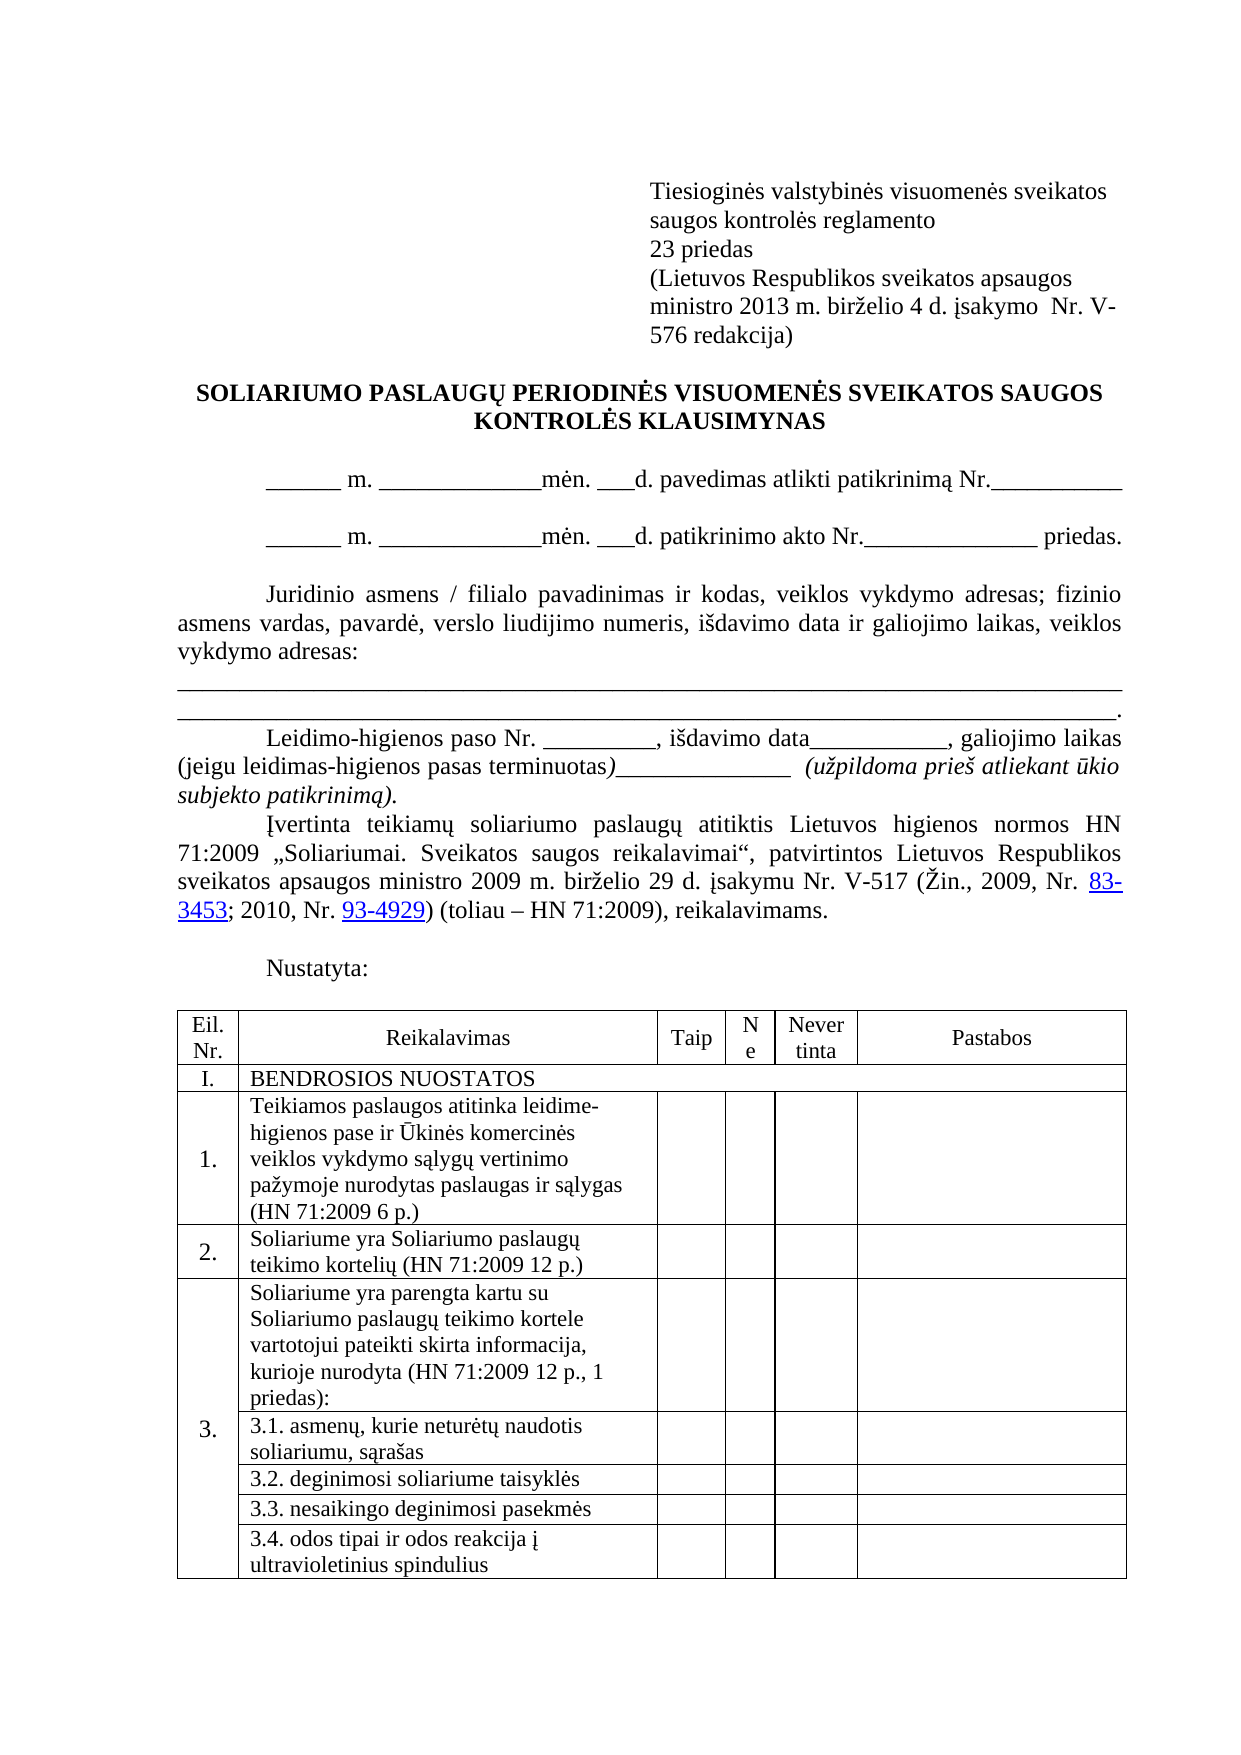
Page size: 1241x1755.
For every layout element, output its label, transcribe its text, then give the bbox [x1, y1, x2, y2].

table_cell Teikiamos paslaugos atitinka leidime-higienos pase ir Ūkinės komercinės veiklos vykdymo sąlygų vertinimo pažymoje nurodytas paslaugas ir sąlygas (HN 71:2009 6 p.) [239, 1092, 657, 1224]
table_cell 3.1. asmenų, kurie neturėtų naudotis soliariumu, sąrašas [239, 1412, 657, 1464]
table_cell [726, 1495, 774, 1524]
text _ . [177, 694, 1122, 723]
table_cell [726, 1465, 774, 1494]
text Juridinio asmens / filialo pavadinimas ir kodas, veiklos vykdymo adresas; fizinio asmens vardas, pavardė, verslo liudijimo numeris, išdavimo data ir galiojimo laikas, veiklos vykdymo adresas: [177, 579, 1122, 665]
table_cell [658, 1465, 725, 1494]
text Įvertinta teikiamų soliariumo paslaugų atitiktis Lietuvos higienos normos HN 71:2009 „Soliariumai. Sveikatos saugos reikalavimai“, patvirtintos Lietuvos Respublikos sveikatos apsaugos ministro 2009 m. birželio 29 d. įsakymu Nr. V-517 (Žin., 2009, Nr. 83-3453; 2010, Nr. 93-4929) (toliau – HN 71:2009), reikalavimams. [177, 809, 1122, 924]
text ______ m. _____________mėn. ___d. pavedimas atlikti patikrinimą Nr. [177, 464, 1122, 493]
table_cell [658, 1225, 725, 1278]
table_cell 3.2. deginimosi soliariume taisyklės [239, 1465, 657, 1494]
table_cell [776, 1279, 857, 1411]
text _ [177, 665, 1122, 690]
table_cell 3.3. nesaikingo deginimosi pasekmės [239, 1495, 657, 1524]
table_cell [776, 1092, 857, 1224]
table_cell [858, 1279, 1126, 1411]
table_cell 3. [178, 1279, 238, 1578]
table_header Ne [726, 1011, 774, 1064]
text (Lietuvos Respublikos sveikatos apsaugos ministro 2013 m. birželio 4 d. įsakymo Nr. V-576 redakcija) [649, 263, 1122, 349]
table_cell I. [178, 1065, 238, 1091]
table_cell [858, 1092, 1126, 1224]
table_header Nevertinta [776, 1011, 857, 1064]
table_cell 3.4. odos tipai ir odos reakcija į ultravioletinius spindulius [239, 1525, 657, 1578]
table_cell BENDROSIOS NUOSTATOS [239, 1065, 1126, 1091]
table_cell Soliariume yra Soliariumo paslaugų teikimo kortelių (HN 71:2009 12 p.) [239, 1225, 657, 1278]
table_cell [658, 1092, 725, 1224]
table_cell [858, 1225, 1126, 1278]
table_header Reikalavimas [239, 1011, 657, 1064]
text 23 priedas [649, 234, 1122, 263]
table_cell [776, 1495, 857, 1524]
table_cell [776, 1225, 857, 1278]
table_cell [658, 1495, 725, 1524]
table_cell [658, 1279, 725, 1411]
table_header Taip [658, 1011, 725, 1064]
table_cell [726, 1279, 774, 1411]
table_cell [858, 1465, 1126, 1494]
table_cell [658, 1525, 725, 1578]
text Nustatyta: [177, 953, 1122, 981]
text Leidimo-higienos paso Nr. _________, išdavimo data___________, galiojimo laikas (jeigu leidimas-higienos pasas terminuotas)______________ (užpildoma prieš atliekant ūkio subjekto patikrinimą). [177, 723, 1122, 809]
table_cell [858, 1412, 1126, 1464]
table_cell [726, 1225, 774, 1278]
table_cell [726, 1092, 774, 1224]
table_cell [858, 1525, 1126, 1578]
table_cell Soliariume yra parengta kartu su Soliariumo paslaugų teikimo kortele vartotojui pateikti skirta informacija, kurioje nurodyta (HN 71:2009 12 p., 1 priedas): [239, 1279, 657, 1411]
table_cell [776, 1465, 857, 1494]
table_cell [658, 1412, 725, 1464]
table_header Eil. Nr. [178, 1011, 238, 1064]
table_cell [776, 1412, 857, 1464]
table_cell [726, 1525, 774, 1578]
table_cell [776, 1525, 857, 1578]
text Tiesioginės valstybinės visuomenės sveikatos saugos kontrolės reglamento [649, 176, 1122, 234]
table_cell [858, 1495, 1126, 1524]
text SOLIARIUMO PASLAUGŲ PERIODINĖS VISUOMENĖS SVEIKATOS SAUGOS KONTROLĖS KLAUSIMYNAS [177, 378, 1122, 435]
table_cell 1. [178, 1092, 238, 1224]
text ______ m. _____________mėn. ___d. patikrinimo akto Nr. priedas. [177, 521, 1122, 550]
table_header Pastabos [858, 1011, 1126, 1064]
table_cell 2. [178, 1225, 238, 1278]
table_cell [726, 1412, 774, 1464]
